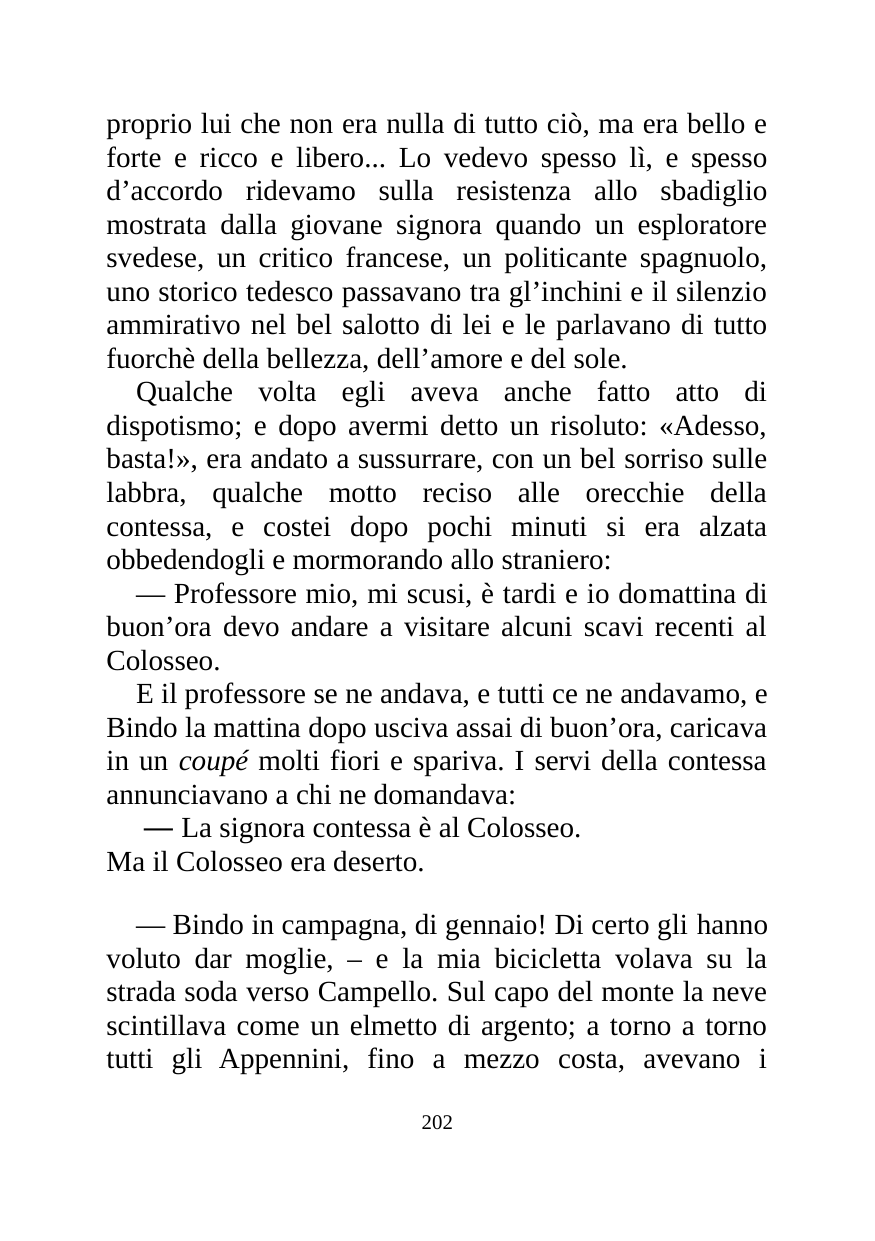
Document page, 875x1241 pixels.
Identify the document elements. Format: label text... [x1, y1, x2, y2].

list La signora contessa è al Colosseo. [144, 811, 768, 844]
text — Bindo in campagna, di gennaio! Di certo gli hanno voluto dar moglie, – e la mia bicicletta volava su la strada soda verso Campello. Sul capo del monte la neve scintillava come un elmetto di argento; a torno a torno tutti gli Appennini, fino a mezzo costa, avevano i [106, 907, 768, 1075]
text E il professore se ne andava, e tutti ce ne andavamo, e Bindo la mattina dopo usciva assai di buon’ora, caricava in un coupé molti fiori e spariva. I servi della contessa annunciavano a chi ne domandava: [106, 676, 768, 811]
text proprio lui che non era nulla di tutto ciò, ma era bello e forte e ricco e libero... Lo vedevo spesso lì, e spesso d’accordo ridevamo sulla resistenza allo sbadiglio mostrata dalla giovane signora quando un esploratore svedese, un critico francese, un politicante spagnuolo, uno storico tedesco passavano tra gl’inchini e il silenzio ammirativo nel bel salotto di lei e le parlavano di tutto fuorchè della bellezza, dell’amore e del sole. [106, 106, 768, 374]
text Qualche volta egli aveva anche fatto atto di dispotismo; e dopo avermi detto un risoluto: «Adesso, basta!», era andato a sussurrare, con un bel sorriso sulle labbra, qualche motto reciso alle orecchie della contessa, e costei dopo pochi minuti si era alzata obbedendogli e mormorando allo straniero: [106, 374, 768, 576]
list Ma il Colosseo era deserto. [106, 844, 768, 878]
text — Professore mio, mi scusi, è tardi e io domattina di buon’ora devo andare a visitare alcuni scavi recenti al Colosseo. [106, 576, 768, 676]
